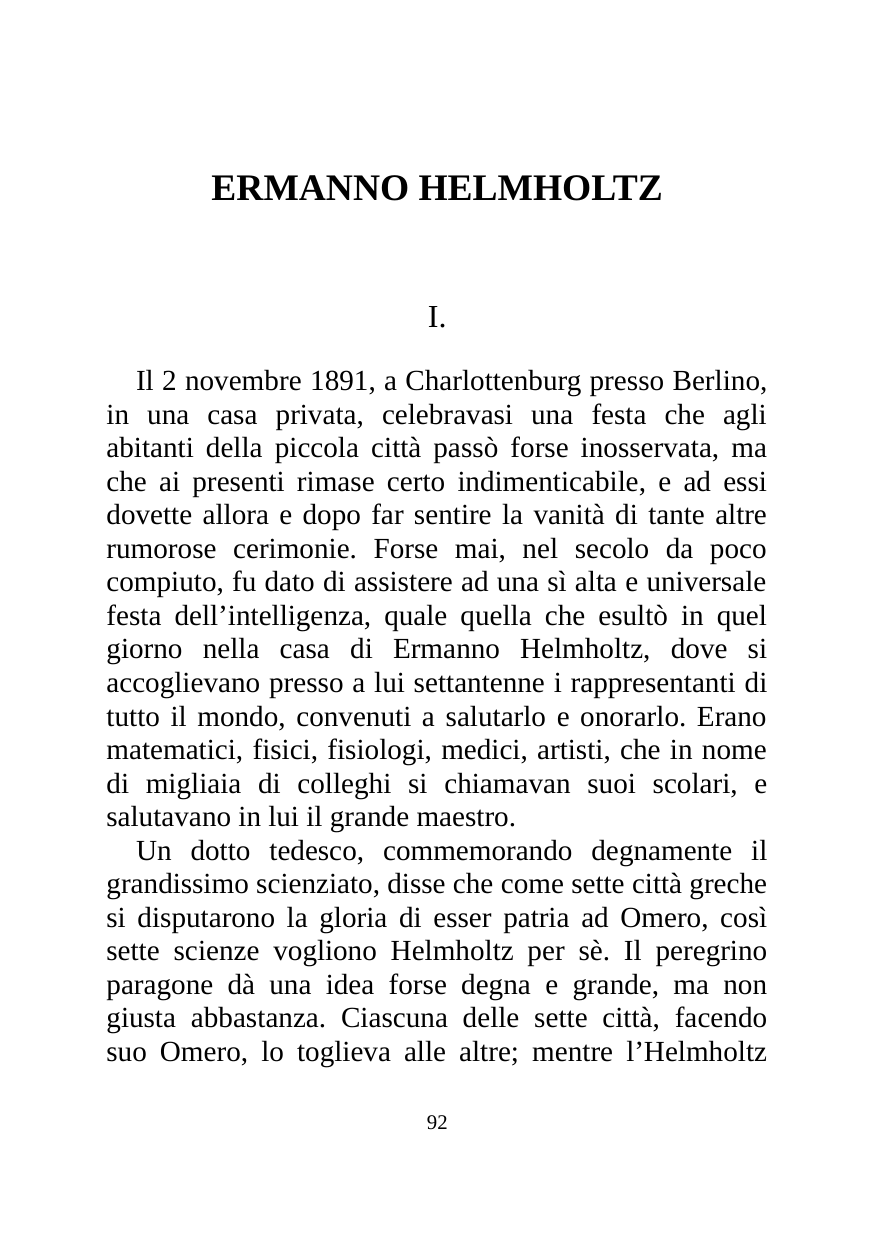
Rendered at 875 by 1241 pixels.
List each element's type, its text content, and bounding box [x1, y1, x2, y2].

text Il 2 novembre 1891, a Charlottenburg presso Berlino, in una casa privata, celebravasi una festa che agli abitanti della piccola città passò forse inosservata, ma che ai presenti rimase certo indimenticabile, e ad essi dovette allora e dopo far sentire la vanità di tante altre rumorose cerimonie. Forse mai, nel secolo da poco compiuto, fu dato di assistere ad una sì alta e universale festa dell’intelligenza, quale quella che esultò in quel giorno nella casa di Ermanno Helmholtz, dove si accoglievano presso a lui settantenne i rappresentanti di tutto il mondo, convenuti a salutarlo e onorarlo. Erano matematici, fisici, fisiologi, medici, artisti, che in nome di migliaia di colleghi si chiamavan suoi scolari, e salutavano in lui il grande maestro. [106, 363, 768, 833]
text Un dotto tedesco, commemorando degnamente il grandissimo scienziato, disse che come sette città greche si disputarono la gloria di esser patria ad Omero, così sette scienze vogliono Helmholtz per sè. Il peregrino paragone dà una idea forse degna e grande, ma non giusta abbastanza. Ciascuna delle sette città, facendo suo Omero, lo toglieva alle altre; mentre l’Helmholtz [106, 833, 768, 1068]
subtitle I. [106, 297, 768, 334]
subtitle ERMANNO HELMHOLTZ [106, 165, 768, 208]
